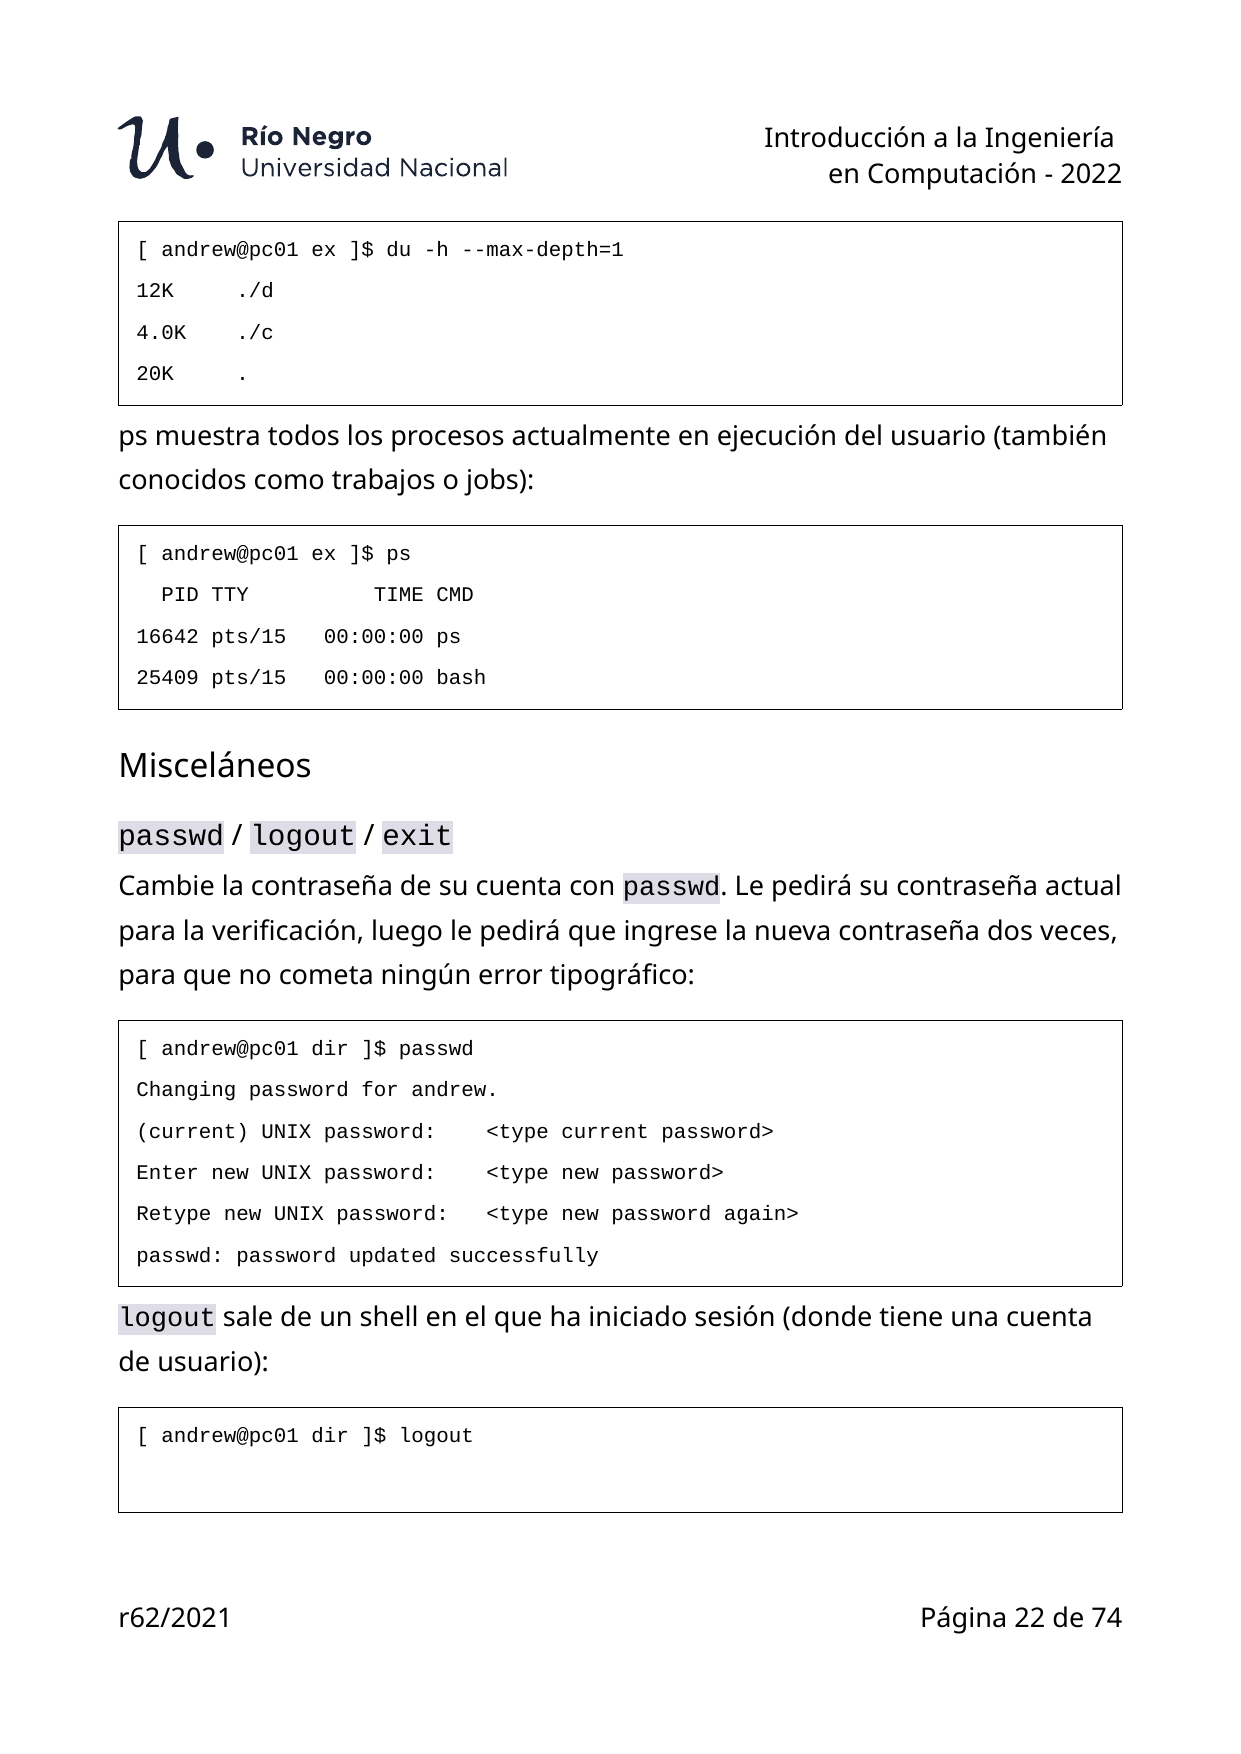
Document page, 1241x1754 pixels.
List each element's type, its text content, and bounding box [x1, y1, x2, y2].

text 20K . [119, 345, 1122, 405]
text Retype new UNIX password: <type new password again> [119, 1186, 1122, 1227]
text 12K ./d [119, 263, 1122, 304]
text Changing password for andrew. [119, 1061, 1122, 1103]
subtitle passwd / logout / exit [118, 814, 1122, 854]
text [ andrew@pc01 dir ]$ logout [119, 1408, 1122, 1448]
text logout sale de un shell en el que ha iniciado sesión (donde tiene una cuenta de usuario): [118, 1298, 1122, 1379]
text [ andrew@pc01 ex ]$ du -h --max-depth=1 [119, 222, 1122, 263]
text ps muestra todos los procesos actualmente en ejecución del usuario (también conocidos como trabajos o jobs): [118, 416, 1122, 497]
text (current) UNIX password: <type current password> [119, 1103, 1122, 1144]
text 4.0K ./c [119, 304, 1122, 345]
text [ andrew@pc01 dir ]$ passwd [119, 1021, 1122, 1061]
subtitle Misceláneos [118, 741, 1122, 787]
text PID TTY TIME CMD [119, 567, 1122, 608]
text passwd: password updated successfully [119, 1227, 1122, 1286]
text Enter new UNIX password: <type new password> [119, 1144, 1122, 1186]
text Cambie la contraseña de su cuenta con passwd. Le pedirá su contraseña actual para la verificación, luego le pedirá que ingrese la nueva contraseña dos veces, para que no cometa ningún error tipográfico: [118, 867, 1122, 992]
text [ andrew@pc01 ex ]$ ps [119, 526, 1122, 567]
text 16642 pts/15 00:00:00 ps [119, 608, 1122, 649]
text 25409 pts/15 00:00:00 bash [119, 649, 1122, 709]
